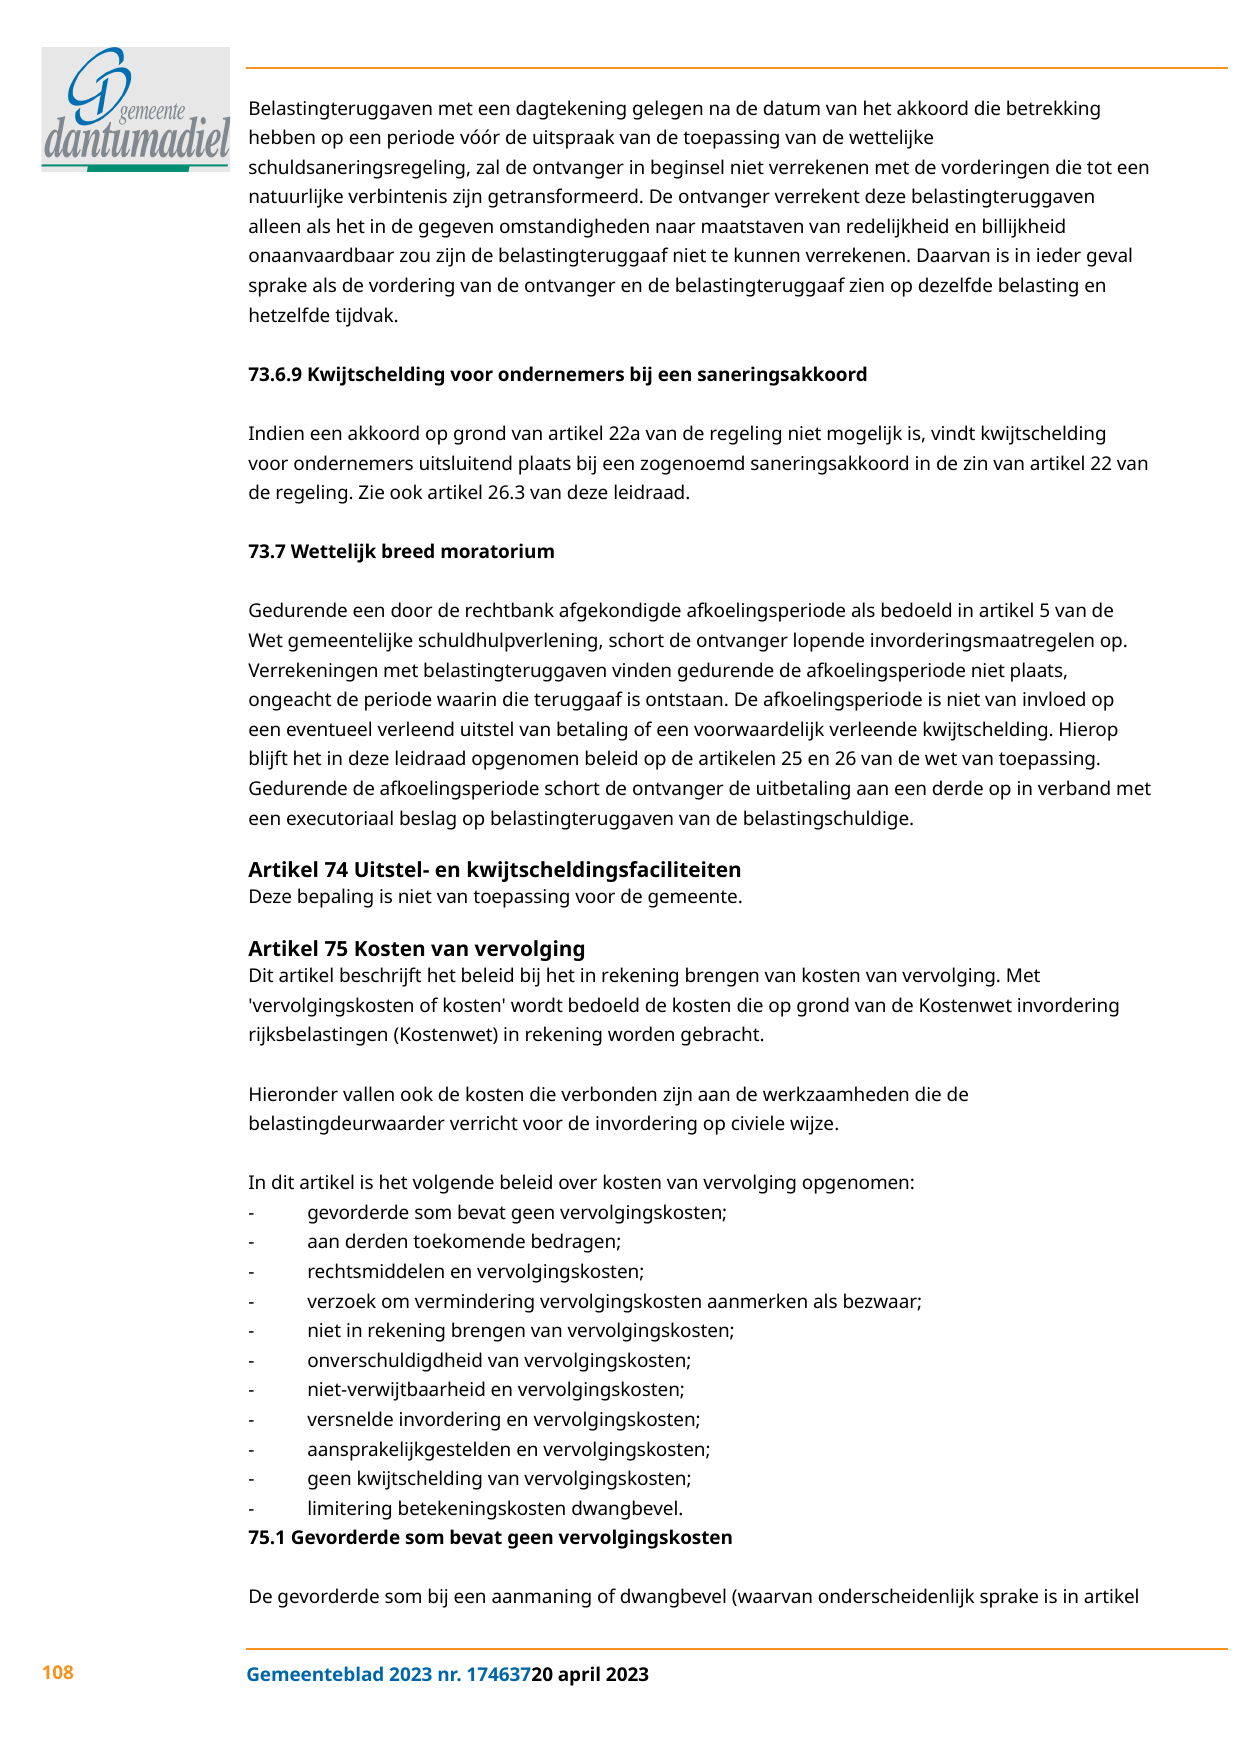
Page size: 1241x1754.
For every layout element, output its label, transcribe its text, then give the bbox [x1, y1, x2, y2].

text In dit artikel is het volgende beleid over kosten van vervolging opgenomen: [248, 1169, 1152, 1195]
text Gedurende een door de rechtbank afgekondigde afkoelingsperiode als bedoeld in artikel 5 van de Wet gemeentelijke schuldhulpverlening, schort de ontvanger lopende invorderingsmaatregelen op. Verrekeningen met belastingteruggaven vinden gedurende de afkoelingsperiode niet plaats, ongeacht de periode waarin die teruggaaf is ontstaan. De afkoelingsperiode is niet van invloed op een eventueel verleend uitstel van betaling of een voorwaardelijk verleende kwijtschelding. Hierop blijft het in deze leidraad opgenomen beleid op de artikelen 25 en 26 van de wet van toepassing. Gedurende de afkoelingsperiode schort de ontvanger de uitbetaling aan een derde op in verband met een executoriaal beslag op belastingteruggaven van de belastingschuldige. [248, 598, 1152, 831]
list limitering betekeningskosten dwangbevel. [248, 1495, 1152, 1521]
list onverschuldigdheid van vervolgingskosten; [248, 1347, 1152, 1373]
list verzoek om vermindering vervolgingskosten aanmerken als bezwaar; [248, 1288, 1152, 1314]
list geen kwijtschelding van vervolgingskosten; [248, 1465, 1152, 1491]
list rechtsmiddelen en vervolgingskosten; [248, 1258, 1152, 1284]
text Belastingteruggaven met een dagtekening gelegen na de datum van het akkoord die betrekking hebben op een periode vóór de uitspraak van de toepassing van de wettelijke schuldsaneringsregeling, zal de ontvanger in beginsel niet verrekenen met de vorderingen die tot een natuurlijke verbintenis zijn getransformeerd. De ontvanger verrekent deze belastingteruggaven alleen als het in de gegeven omstandigheden naar maatstaven van redelijkheid en billijkheid onaanvaardbaar zou zijn de belastingteruggaaf niet te kunnen verrekenen. Daarvan is in ieder geval sprake als de vordering van de ontvanger en de belastingteruggaaf zien op dezelfde belasting en hetzelfde tijdvak. [248, 95, 1152, 328]
text 75.1 Gevorderde som bevat geen vervolgingskosten [248, 1524, 1152, 1550]
text Artikel 75 Kosten van vervolging [248, 934, 1152, 962]
list aansprakelijkgestelden en vervolgingskosten; [248, 1436, 1152, 1462]
picture [41, 47, 231, 172]
text De gevorderde som bij een aanmaning of dwangbevel (waarvan onderscheidenlijk sprake is in artikel [248, 1584, 1152, 1609]
text Deze bepaling is niet van toepassing voor de gemeente. [248, 884, 1152, 909]
text 73.6.9 Kwijtschelding voor ondernemers bij een saneringsakkoord [248, 361, 1152, 387]
text Indien een akkoord op grond van artikel 22a van de regeling niet mogelijk is, vindt kwijtschelding voor ondernemers uitsluitend plaats bij een zogenoemd saneringsakkoord in de zin van artikel 22 van de regeling. Zie ook artikel 26.3 van deze leidraad. [248, 420, 1152, 505]
list versnelde invordering en vervolgingskosten; [248, 1406, 1152, 1432]
text 73.7 Wettelijk breed moratorium [248, 538, 1152, 564]
text Dit artikel beschrijft het beleid bij het in rekening brengen van kosten van vervolging. Met 'vervolgingskosten of kosten' wordt bedoeld de kosten die op grond van de Kostenwet invordering rijksbelastingen (Kostenwet) in rekening worden gebracht. [248, 962, 1152, 1047]
list aan derden toekomende bedragen; [248, 1229, 1152, 1254]
text Hieronder vallen ook de kosten die verbonden zijn aan de werkzaamheden die de belastingdeurwaarder verricht voor de invordering op civiele wijze. [248, 1081, 1152, 1136]
list niet in rekening brengen van vervolgingskosten; [248, 1317, 1152, 1343]
text Artikel 74 Uitstel- en kwijtscheldingsfaciliteiten [248, 855, 1152, 884]
list niet-verwijtbaarheid en vervolgingskosten; [248, 1377, 1152, 1402]
list gevorderde som bevat geen vervolgingskosten; [248, 1199, 1152, 1225]
